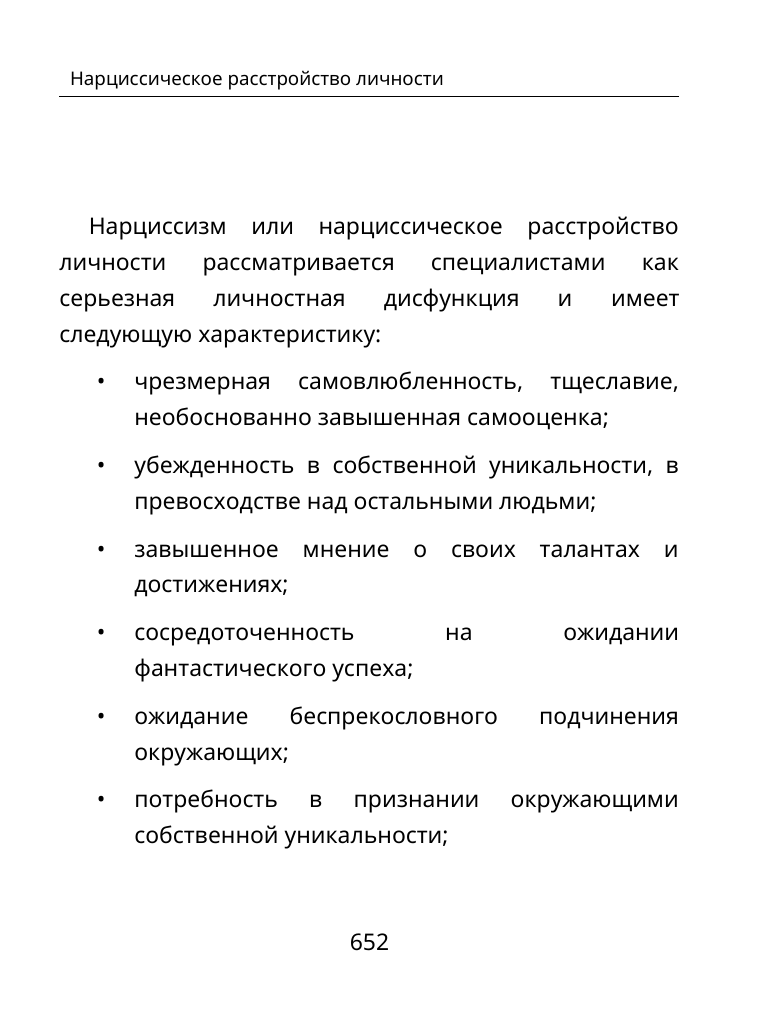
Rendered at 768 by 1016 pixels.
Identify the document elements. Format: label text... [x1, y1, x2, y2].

list чрезмерная самовлюбленность, тщеславие, необоснованно завышенная самооценка; [97, 365, 679, 432]
list убежденность в собственной уникальности, в превосходстве над остальными людьми; [97, 449, 679, 516]
list ожидание беспрекословного подчинения окружающих; [97, 700, 679, 767]
text Нарциссизм или нарциссическое расстройство личности рассматривается специалистами как серьезная личностная дисфункция и имеет следующую характеристику: [59, 210, 679, 349]
list завышенное мнение о своих талантах и достижениях; [97, 532, 679, 600]
list сосредоточенность на ожидании фантастического успеха; [97, 616, 679, 683]
list потребность в признании окружающими собственной уникальности; [97, 783, 679, 851]
